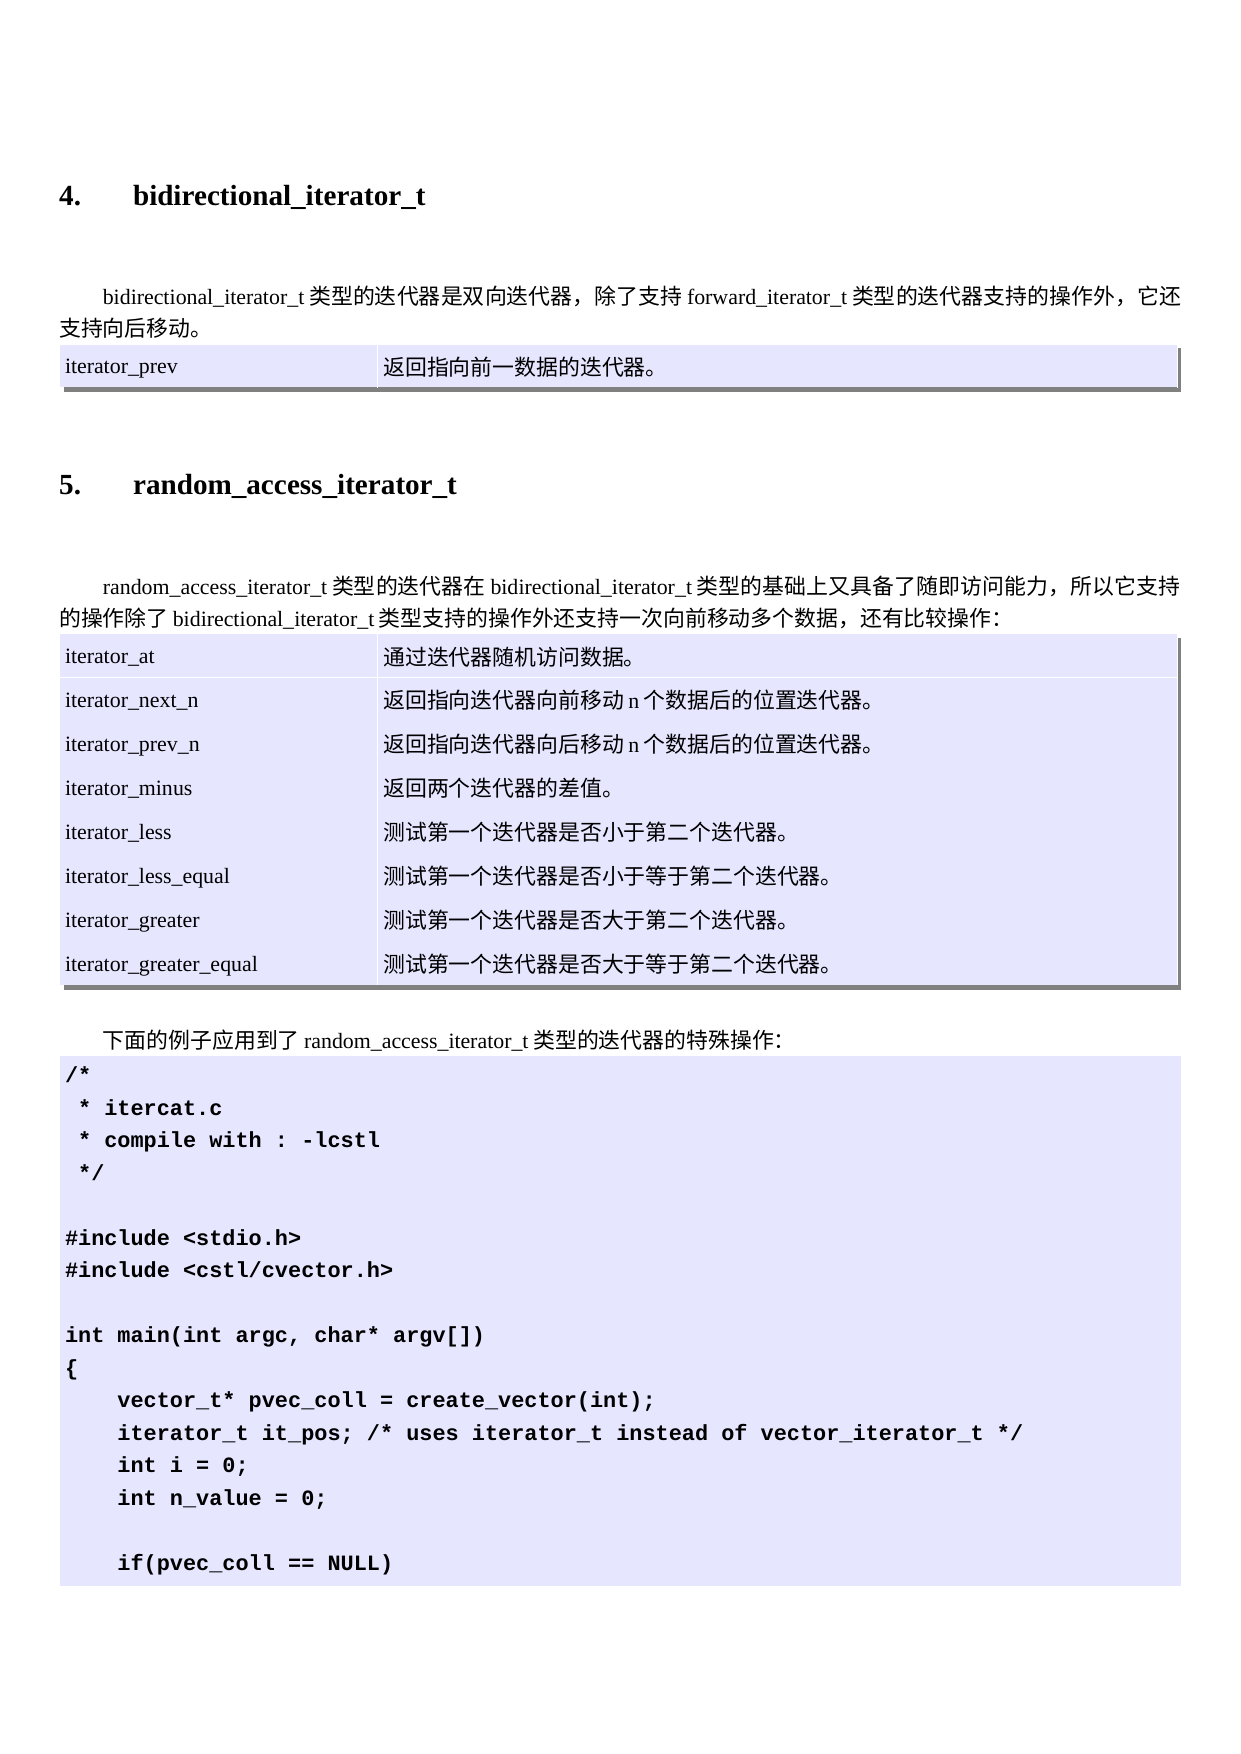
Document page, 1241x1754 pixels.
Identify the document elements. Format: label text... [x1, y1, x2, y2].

text 下面的例子应用到了random_access_iterator_t类型的迭代器的特殊操作： [59, 1022, 1181, 1055]
table_cell iterator_next_n [60, 678, 377, 721]
table_cell 测试第一个迭代器是否小于等于第二个迭代器。 [378, 853, 1177, 897]
table_header 返回指向前一数据的迭代器。 [378, 345, 1177, 387]
table_cell 返回指向迭代器向前移动n个数据后的位置迭代器。 [378, 678, 1177, 721]
subtitle random_access_iterator_t [59, 452, 1181, 517]
table_cell 测试第一个迭代器是否小于第二个迭代器。 [378, 809, 1177, 853]
table_cell 测试第一个迭代器是否大于第二个迭代器。 [378, 897, 1177, 941]
table_header 通过迭代器随机访问数据。 [378, 634, 1177, 677]
table_cell iterator_less [60, 809, 377, 853]
table_cell iterator_minus [60, 765, 377, 809]
text random_access_iterator_t类型的迭代器在bidirectional_iterator_t类型的基础上又具备了随即访问能力，所以它支持的操作除了bidirectional_iterator_t类型支持的操作外还支持一次向前移动多个数据，还有比较操作： [59, 568, 1181, 633]
table_cell iterator_greater [60, 897, 377, 941]
table_header iterator_at [60, 634, 377, 677]
table_header iterator_prev [60, 345, 377, 387]
table_cell iterator_less_equal [60, 853, 377, 897]
table_cell 返回指向迭代器向后移动n个数据后的位置迭代器。 [378, 721, 1177, 765]
subtitle bidirectional_iterator_t [59, 162, 1181, 227]
table_cell iterator_greater_equal [60, 941, 377, 985]
table_header /* * itercat.c * compile with : -lcstl */ #include <stdio.h> #include <cstl/cvector.h> int main(int argc, char* argv[]) { vector_t* pvec_coll = create_vector(int); iterator_t it_pos; /* uses iterator_t instead of vector_iterator_t */ int i = 0; int n_value = 0; if(pvec_coll == NULL) [60, 1056, 1181, 1586]
table_cell 测试第一个迭代器是否大于等于第二个迭代器。 [378, 941, 1177, 985]
text bidirectional_iterator_t类型的迭代器是双向迭代器，除了支持forward_iterator_t类型的迭代器支持的操作外，它还支持向后移动。 [59, 278, 1181, 343]
table_cell 返回两个迭代器的差值。 [378, 765, 1177, 809]
table_cell iterator_prev_n [60, 721, 377, 765]
